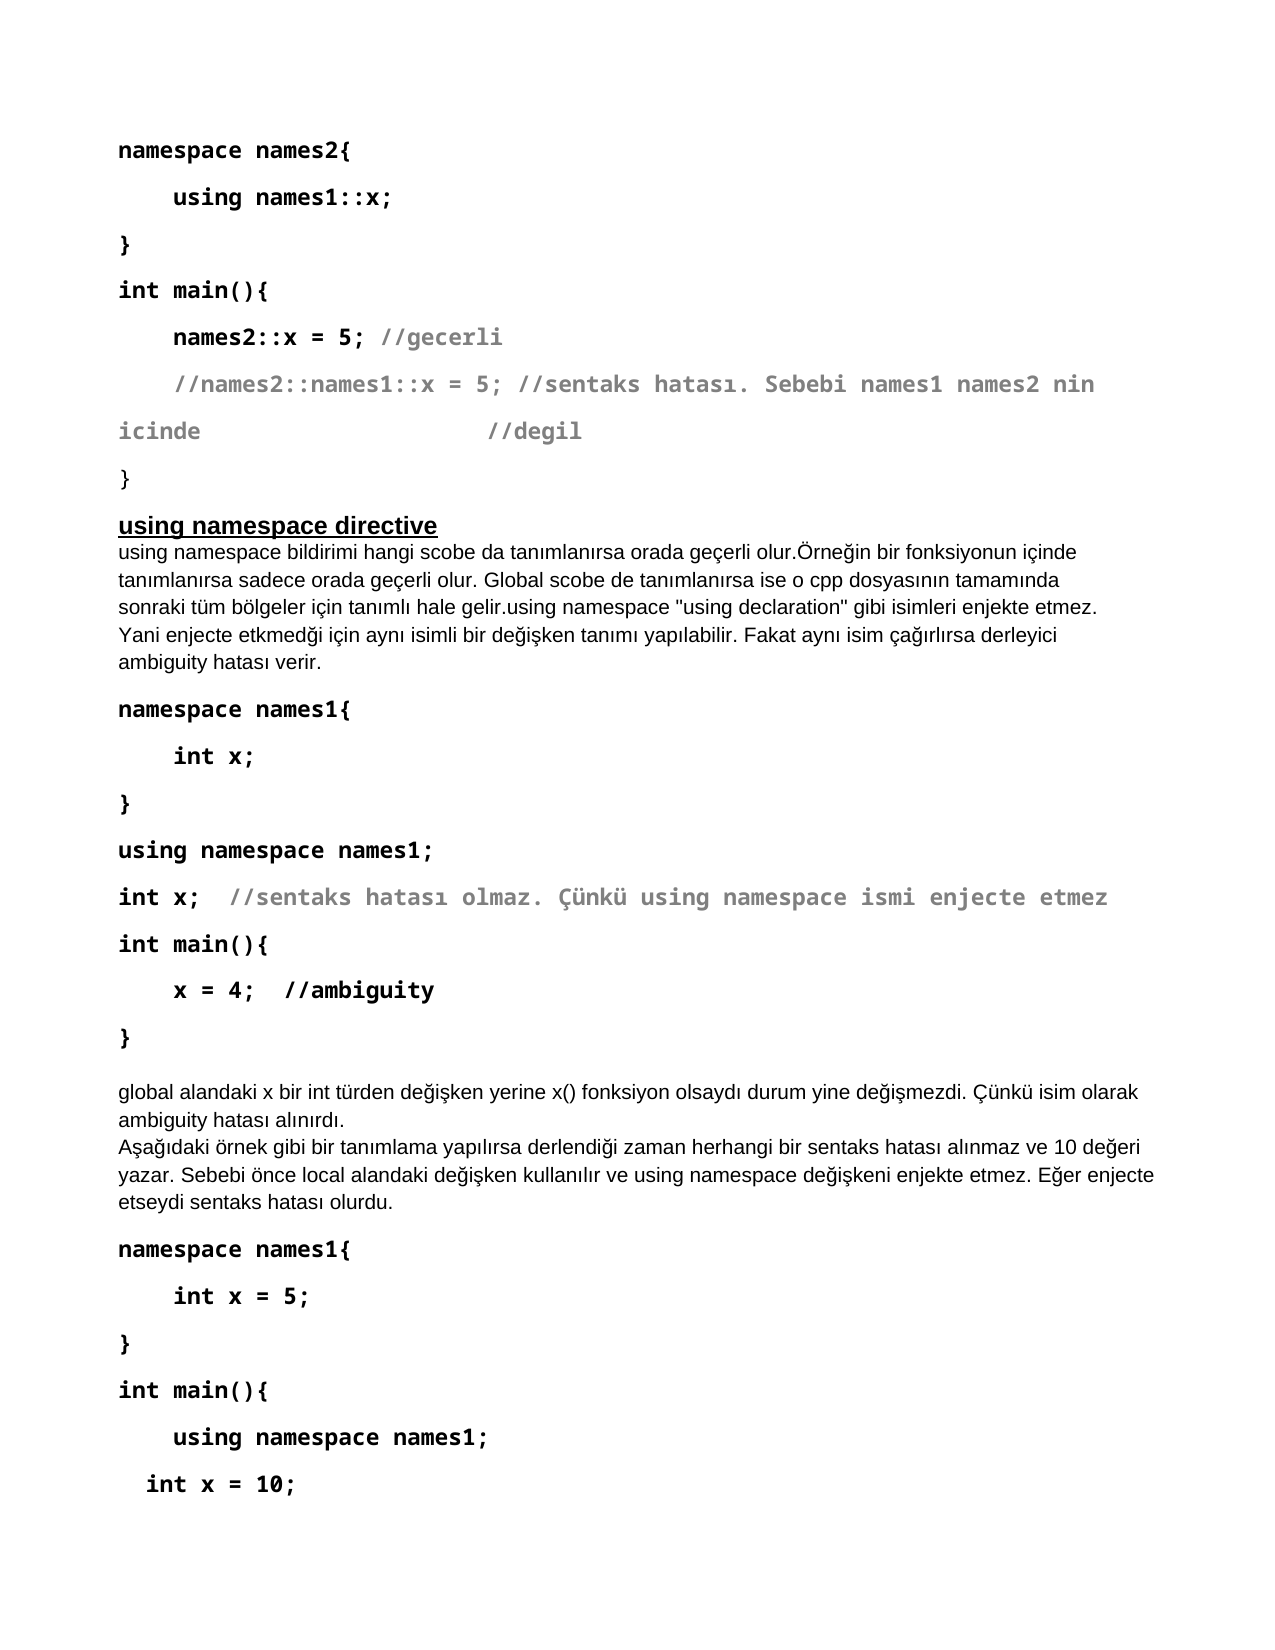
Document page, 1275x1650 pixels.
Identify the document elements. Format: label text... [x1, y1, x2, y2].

text etseydi sentaks hatası olurdu. [118, 1190, 1157, 1214]
text using namespace directive [118, 493, 1157, 540]
text } [118, 446, 1157, 493]
text } [118, 1006, 1157, 1052]
text namespace names1{ [118, 677, 1157, 724]
text int main(){ [118, 259, 1157, 306]
text using names1::x; [118, 165, 1157, 212]
text using namespace bildirimi hangi scobe da tanımlanırsa orada geçerli olur.Örneğin bir fonksiyonun içinde [118, 540, 1157, 564]
text using namespace names1; [118, 1405, 1157, 1452]
text namespace names2{ [118, 118, 1157, 165]
text names2::x = 5; //gecerli [118, 306, 1157, 352]
text } [118, 1311, 1157, 1358]
text namespace names1{ [118, 1217, 1157, 1264]
text Yani enjecte etkmedği için aynı isimli bir değişken tanımı yapılabilir. Fakat aynı isim çağırlırsa derleyici [118, 622, 1157, 646]
text tanımlanırsa sadece orada geçerli olur. Global scobe de tanımlanırsa ise o cpp dosyasının tamamında [118, 567, 1157, 591]
text } [118, 212, 1157, 259]
text sonraki tüm bölgeler için tanımlı hale gelir.using namespace "using declaration" gibi isimleri enjekte etmez. [118, 595, 1157, 619]
text } [118, 771, 1157, 818]
text ambiguity hatası alınırdı. [118, 1107, 1157, 1131]
text ambiguity hatası verir. [118, 650, 1157, 674]
text int x; //sentaks hatası olmaz. Çünkü using namespace ismi enjecte etmez [118, 865, 1157, 912]
text int main(){ [118, 912, 1157, 959]
text using namespace names1; [118, 818, 1157, 865]
text int x; [118, 724, 1157, 771]
text Aşağıdaki örnek gibi bir tanımlama yapılırsa derlendiği zaman herhangi bir sentaks hatası alınmaz ve 10 değeri [118, 1135, 1157, 1159]
text yazar. Sebebi önce local alandaki değişken kullanılır ve using namespace değişkeni enjekte etmez. Eğer enjecte [118, 1162, 1157, 1186]
text global alandaki x bir int türden değişken yerine x() fonksiyon olsaydı durum yine değişmezdi. Çünkü isim olarak [118, 1080, 1157, 1104]
text x = 4; //ambiguity [118, 959, 1157, 1006]
text //names2::names1::x = 5; //sentaks hatası. Sebebi names1 names2 nin icinde //degil [118, 352, 1157, 446]
text int x = 5; [118, 1264, 1157, 1311]
text int x = 10; [118, 1452, 1157, 1499]
text int main(){ [118, 1358, 1157, 1405]
